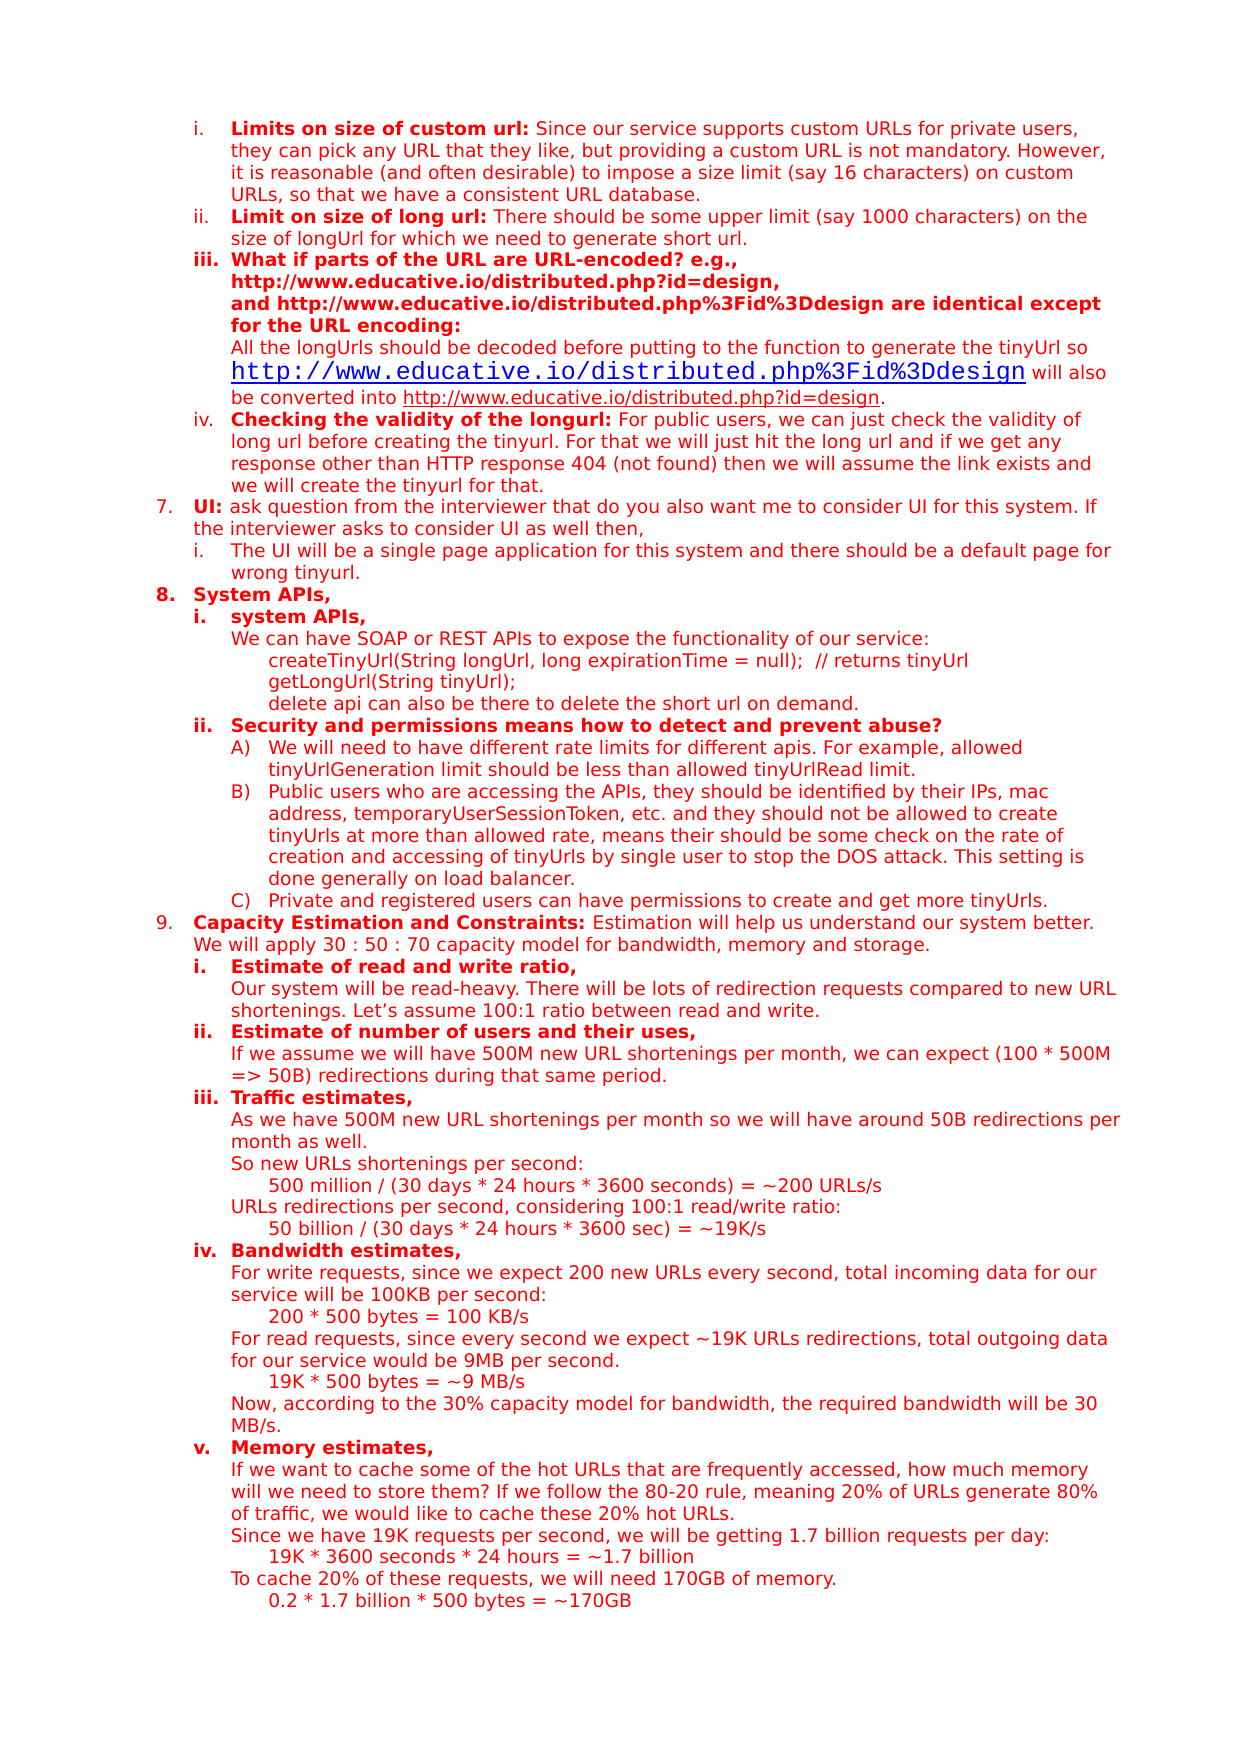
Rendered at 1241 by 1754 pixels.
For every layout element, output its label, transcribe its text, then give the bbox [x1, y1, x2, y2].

list getLongUrl(String tinyUrl); [231, 671, 1122, 693]
list System APIs, [156, 584, 1122, 606]
list Bandwidth estimates, [193, 1240, 1122, 1262]
list 19K * 3600 seconds * 24 hours = ~1.7 billion [231, 1546, 1122, 1568]
list To cache 20% of these requests, we will need 170GB of memory. [193, 1568, 1122, 1590]
list For write requests, since we expect 200 new URLs every second, total incoming data for our service will be 100KB per second: [193, 1262, 1122, 1306]
list delete api can also be there to delete the short url on demand. [231, 693, 1122, 715]
list 0.2 * 1.7 billion * 500 bytes = ~170GB [231, 1590, 1122, 1612]
list 200 * 500 bytes = 100 KB/s [231, 1306, 1122, 1328]
list Capacity Estimation and Constraints: Estimation will help us understand our system better. [156, 912, 1122, 934]
list UI: ask question from the interviewer that do you also want me to consider UI for this system. If the interviewer asks to consider UI as well then, [156, 496, 1122, 540]
list We will apply 30 : 50 : 70 capacity model for bandwidth, memory and storage. [156, 934, 1122, 956]
list If we assume we will have 500M new URL shortenings per month, we can expect (100 * 500M => 50B) redirections during that same period. [193, 1043, 1122, 1087]
list For read requests, since every second we expect ~19K URLs redirections, total outgoing data for our service would be 9MB per second. [193, 1328, 1122, 1371]
list Public users who are accessing the APIs, they should be identified by their IPs, mac address, temporaryUserSessionToken, etc. and they should not be allowed to create tinyUrls at more than allowed rate, means their should be some check on the rate of creation and accessing of tinyUrls by single user to stop the DOS attack. This setting is done generally on load balancer. [231, 781, 1122, 890]
list As we have 500M new URL shortenings per month so we will have around 50B redirections per month as well. [193, 1109, 1122, 1153]
list Traffic estimates, [193, 1087, 1122, 1109]
list system APIs, [193, 606, 1122, 628]
list Estimate of read and write ratio, [193, 956, 1122, 978]
list Security and permissions means how to detect and prevent abuse? [193, 715, 1122, 737]
list Since we have 19K requests per second, we will be getting 1.7 billion requests per day: [193, 1524, 1122, 1546]
list Limits on size of custom url: Since our service supports custom URLs for private users, they can pick any URL that they like, but providing a custom URL is not mandatory. However, it is reasonable (and often desirable) to impose a size limit (say 16 characters) on custom URLs, so that we have a consistent URL database. [193, 118, 1122, 206]
list We can have SOAP or REST APIs to expose the functionality of our service: [193, 628, 1122, 649]
list URLs redirections per second, considering 100:1 read/write ratio: [193, 1196, 1122, 1218]
list Private and registered users can have permissions to create and get more tinyUrls. [231, 890, 1122, 912]
list What if parts of the URL are URL-encoded? e.g., http://www.educative.io/distributed.php?id=design, and http://www.educative.io/distributed.php%3Fid%3Ddesign are identical except for the URL encoding: [193, 249, 1122, 337]
list 50 billion / (30 days * 24 hours * 3600 sec) = ~19K/s [231, 1218, 1122, 1240]
list So new URLs shortenings per second: [193, 1153, 1122, 1174]
list If we want to cache some of the hot URLs that are frequently accessed, how much memory will we need to store them? If we follow the 80-20 rule, meaning 20% of URLs generate 80% of traffic, we would like to cache these 20% hot URLs. [193, 1459, 1122, 1524]
list Limit on size of long url: There should be some upper limit (say 1000 characters) on the size of longUrl for which we need to generate short url. [193, 206, 1122, 249]
list Memory estimates, [193, 1437, 1122, 1459]
list Our system will be read-heavy. There will be lots of redirection requests compared to new URL shortenings. Let’s assume 100:1 ratio between read and write. [193, 978, 1122, 1021]
list Now, according to the 30% capacity model for bandwidth, the required bandwidth will be 30 MB/s. [193, 1393, 1122, 1437]
list All the longUrls should be decoded before putting to the function to generate the tinyUrl so http://www.educative.io/distributed.php%3Fid%3Ddesign will also be converted into http://www.educative.io/distributed.php?id=design. [193, 337, 1122, 409]
list Checking the validity of the longurl: For public users, we can just check the validity of long url before creating the tinyurl. For that we will just hit the long url and if we get any response other than HTTP response 404 (not found) then we will assume the link exists and we will create the tinyurl for that. [193, 409, 1122, 496]
list 500 million / (30 days * 24 hours * 3600 seconds) = ~200 URLs/s [231, 1174, 1122, 1196]
list We will need to have different rate limits for different apis. For example, allowed tinyUrlGeneration limit should be less than allowed tinyUrlRead limit. [231, 737, 1122, 781]
list Estimate of number of users and their uses, [193, 1021, 1122, 1043]
list createTinyUrl(String longUrl, long expirationTime = null); // returns tinyUrl [231, 649, 1122, 671]
list The UI will be a single page application for this system and there should be a default page for wrong tinyurl. [193, 540, 1122, 584]
list 19K * 500 bytes = ~9 MB/s [231, 1371, 1122, 1393]
